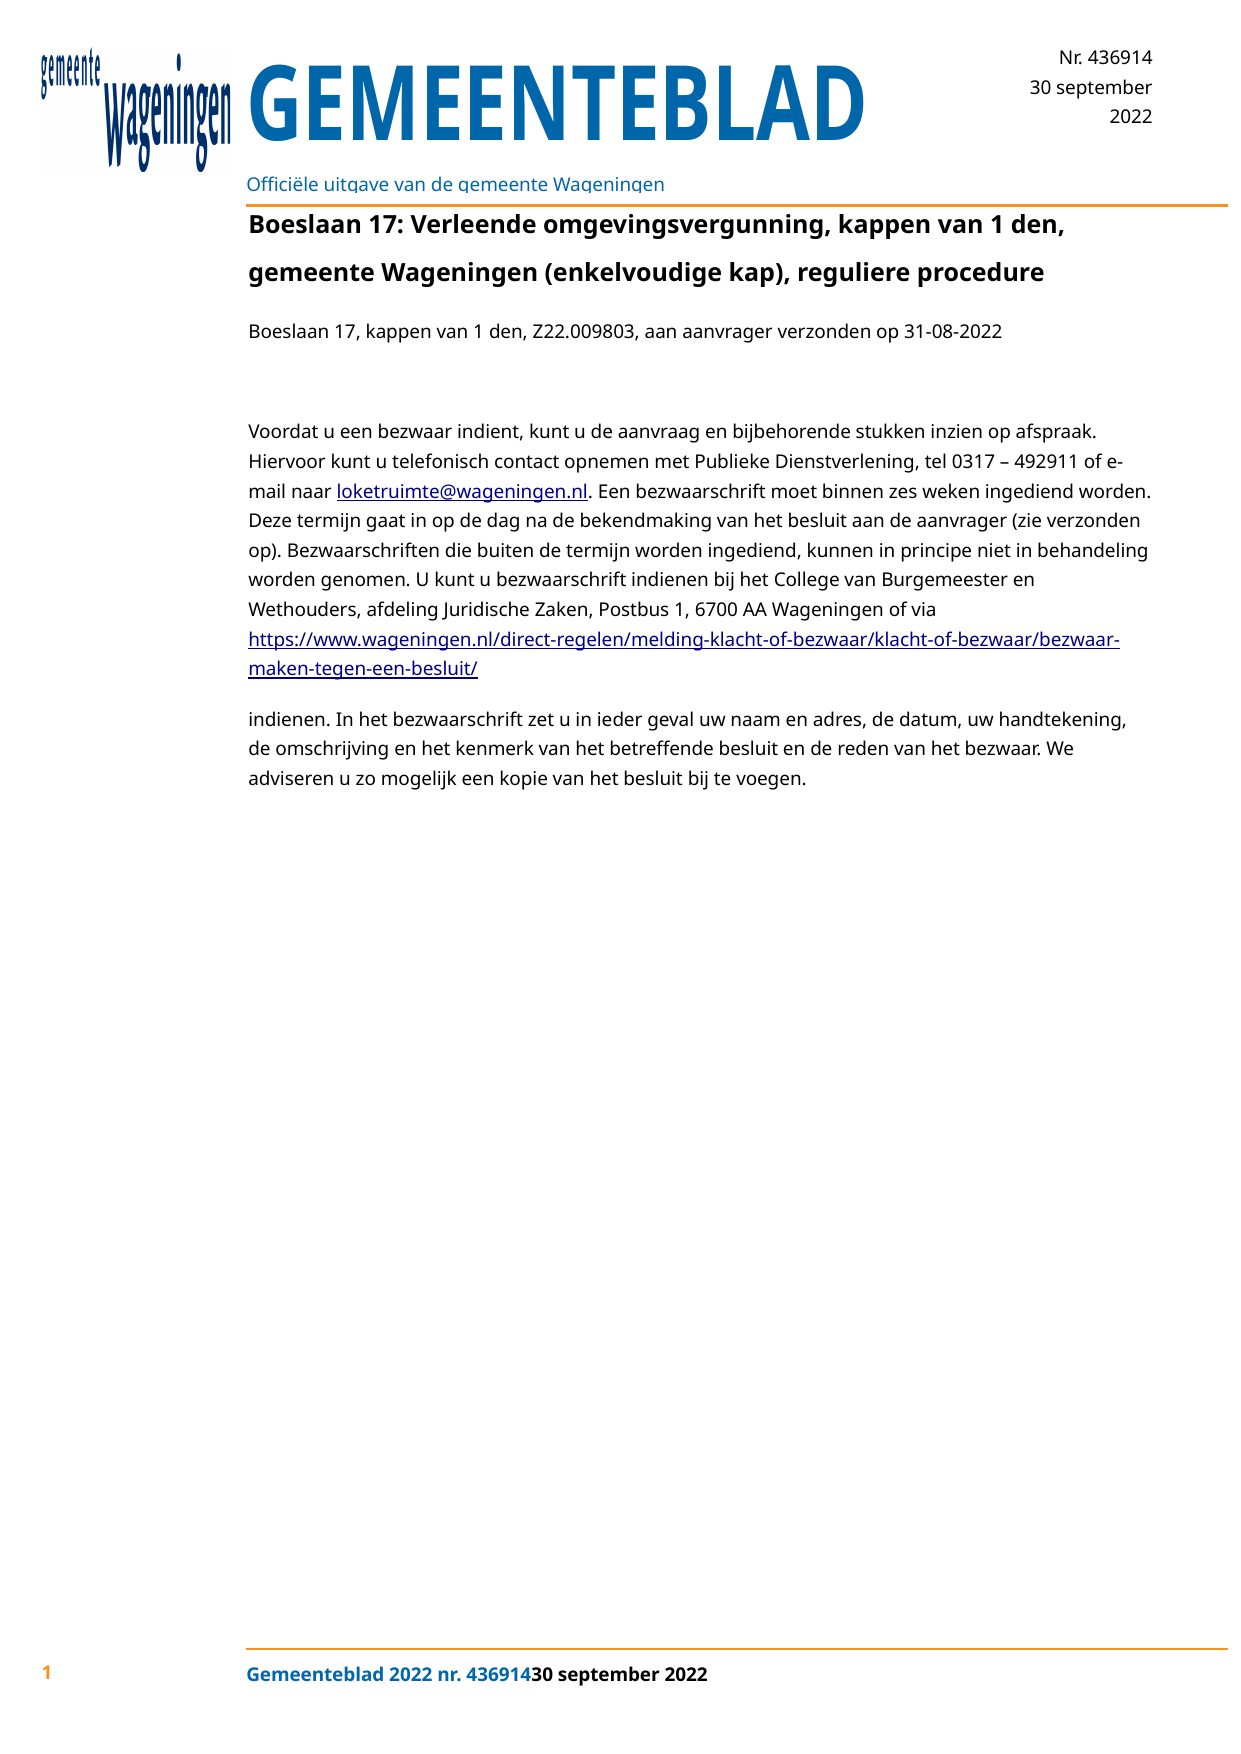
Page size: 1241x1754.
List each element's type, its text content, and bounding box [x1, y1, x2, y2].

picture [41, 47, 231, 172]
text Voordat u een bezwaar indient, kunt u de aanvraag en bijbehorende stukken inzien op afspraak. Hiervoor kunt u telefonisch contact opnemen met Publieke Dienstverlening, tel 0317 – 492911 of e-mail naar loketruimte@wageningen.nl. Een bezwaarschrift moet binnen zes weken ingediend worden. Deze termijn gaat in op de dag na de bekendmaking van het besluit aan de aanvrager (zie verzonden op). Bezwaarschriften die buiten de termijn worden ingediend, kunnen in principe niet in behandeling worden genomen. U kunt u bezwaarschrift indienen bij het College van Burgemeester en Wethouders, afdeling Juridische Zaken, Postbus 1, 6700 AA Wageningen of via https://www.wageningen.nl/direct-regelen/melding-klacht-of-bezwaar/klacht-of-bezwaar/bezwaar-maken-tegen-een-besluit/ [248, 419, 1152, 681]
text Boeslaan 17, kappen van 1 den, Z22.009803, aan aanvrager verzonden op 31-08-2022 [248, 318, 1152, 344]
text indienen. In het bezwaarschrift zet u in ieder geval uw naam en adres, de datum, uw handtekening, de omschrijving en het kenmerk van het betreffende besluit en de reden van het bezwaar. We adviseren u zo mogelijk een kopie van het besluit bij te voegen. [248, 706, 1152, 791]
text Boeslaan 17: Verleende omgevingsvergunning, kappen van 1 den, gemeente Wageningen (enkelvoudige kap), reguliere procedure [248, 207, 1152, 288]
